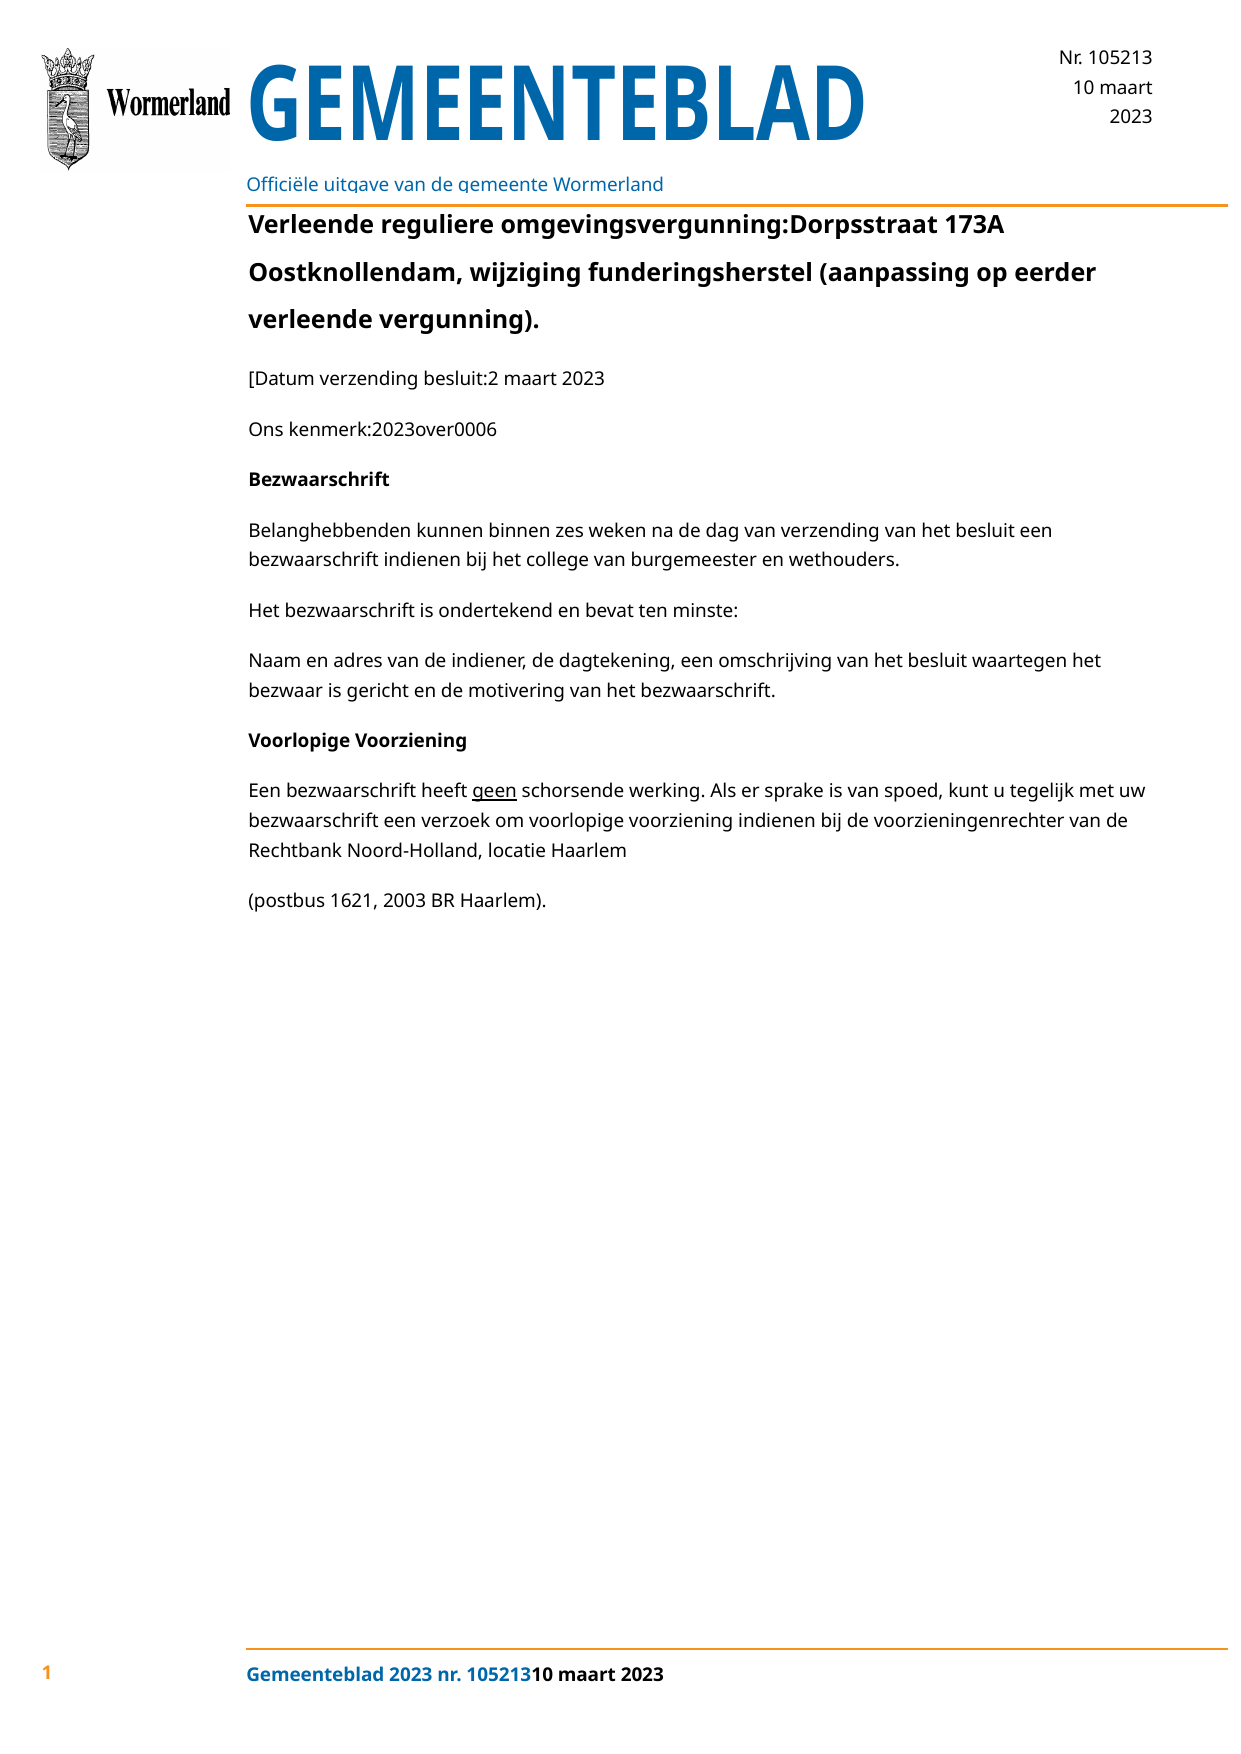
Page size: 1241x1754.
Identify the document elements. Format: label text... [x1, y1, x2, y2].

text Het bezwaarschrift is ondertekend en bevat ten minste: [248, 597, 1152, 622]
text Bezwaarschrift [248, 466, 1152, 492]
picture [41, 47, 231, 172]
text (postbus 1621, 2003 BR Haarlem). [248, 887, 1152, 913]
text [Datum verzending besluit:2 maart 2023 [248, 366, 1152, 391]
text Ons kenmerk:2023over0006 [248, 416, 1152, 442]
text Voorlopige Voorziening [248, 727, 1152, 753]
text Belanghebbenden kunnen binnen zes weken na de dag van verzending van het besluit een bezwaarschrift indienen bij het college van burgemeester en wethouders. [248, 517, 1152, 572]
text Verleende reguliere omgevingsvergunning:Dorpsstraat 173A Oostknollendam, wijziging funderingsherstel (aanpassing op eerder verleende vergunning). [248, 207, 1152, 336]
text Naam en adres van de indiener, de dagtekening, een omschrijving van het besluit waartegen het bezwaar is gericht en de motivering van het bezwaarschrift. [248, 647, 1152, 702]
text Een bezwaarschrift heeft geen schorsende werking. Als er sprake is van spoed, kunt u tegelijk met uw bezwaarschrift een verzoek om voorlopige voorziening indienen bij de voorzieningenrechter van de Rechtbank Noord-Holland, locatie Haarlem [248, 778, 1152, 862]
